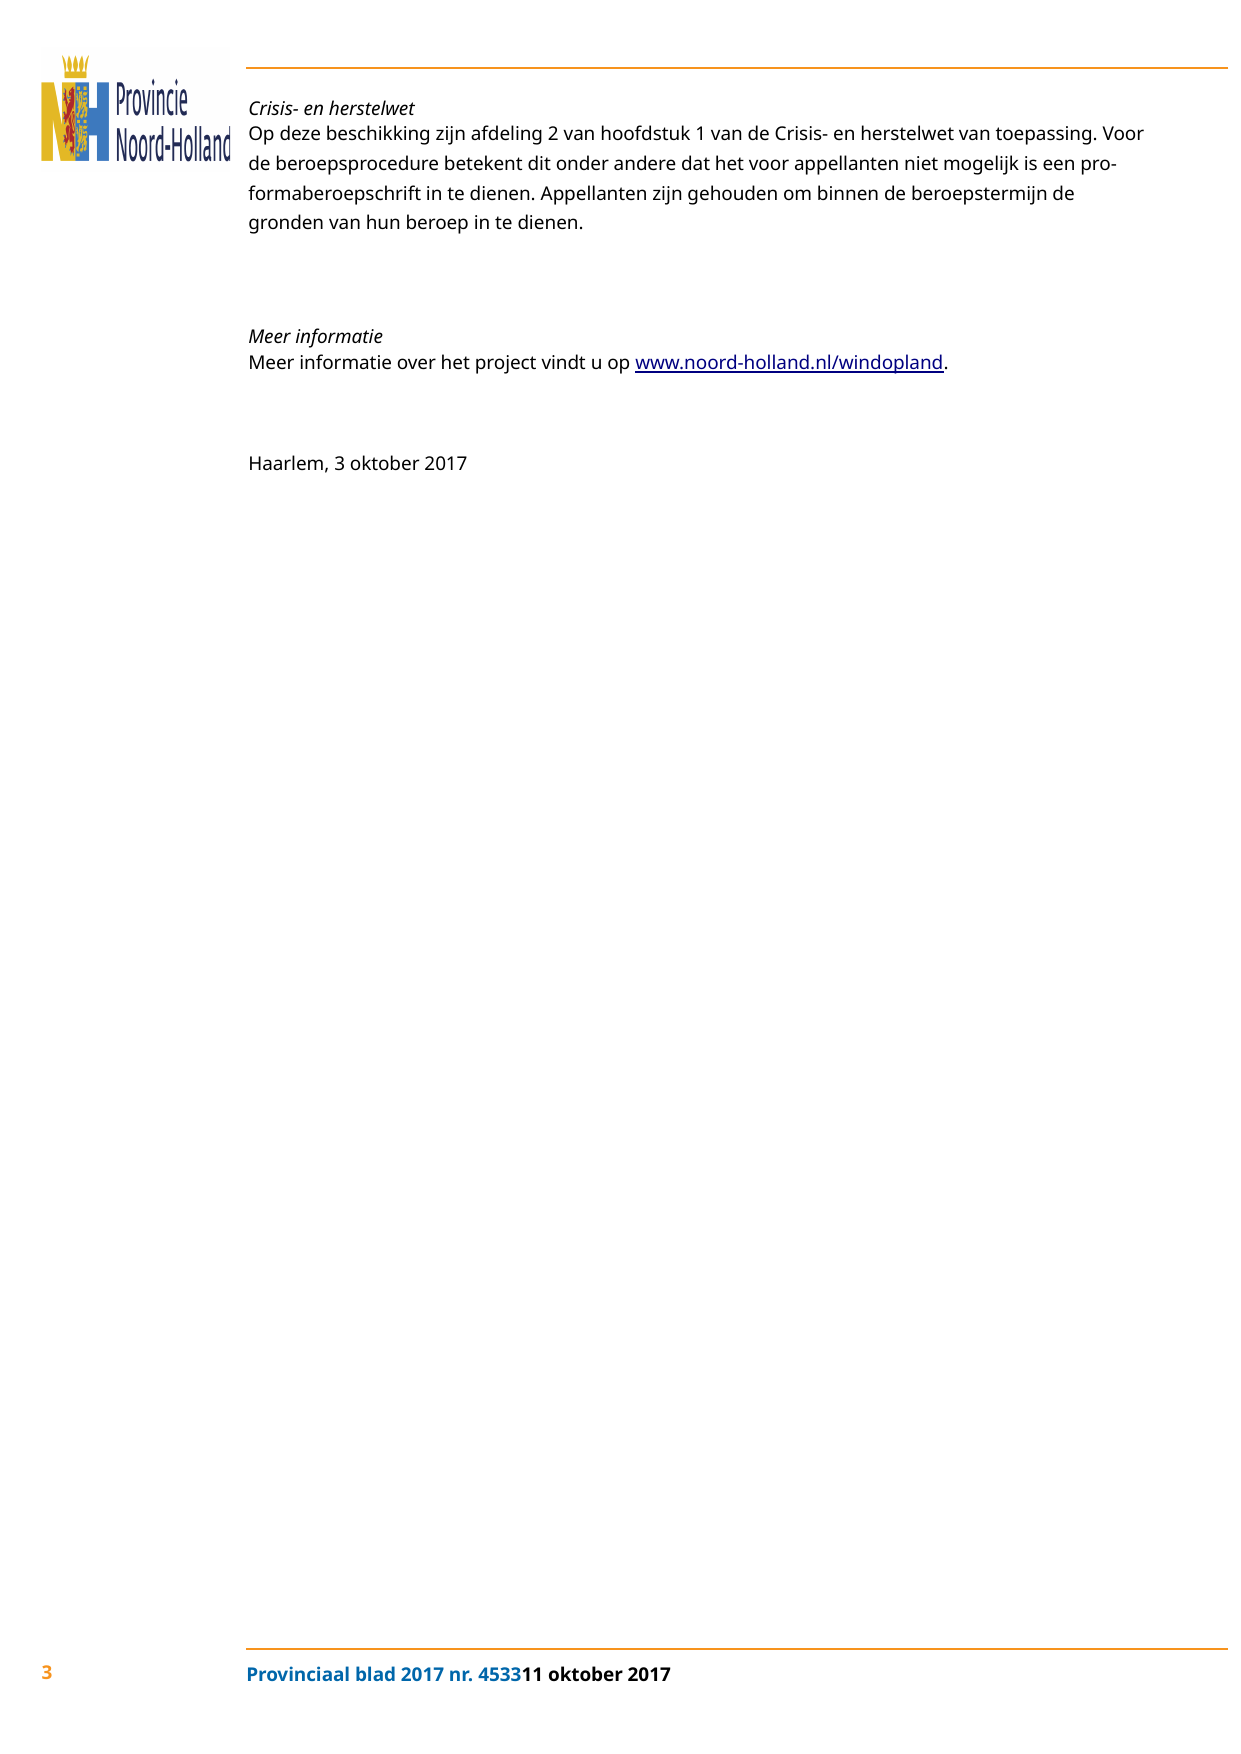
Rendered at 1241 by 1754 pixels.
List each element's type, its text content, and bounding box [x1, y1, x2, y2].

text Meer informatie [248, 324, 1152, 349]
text Op deze beschikking zijn afdeling 2 van hoofdstuk 1 van de Crisis- en herstelwet van toepassing. Voor de beroepsprocedure betekent dit onder andere dat het voor appellanten niet mogelijk is een pro-formaberoepschrift in te dienen. Appellanten zijn gehouden om binnen de beroepstermijn de gronden van hun beroep in te dienen. [248, 121, 1152, 235]
picture [41, 47, 231, 172]
text Crisis- en herstelwet [248, 95, 1152, 121]
text Haarlem, 3 oktober 2017 [248, 450, 1152, 476]
text Meer informatie over het project vindt u op www.noord-holland.nl/windopland. [248, 349, 1152, 375]
